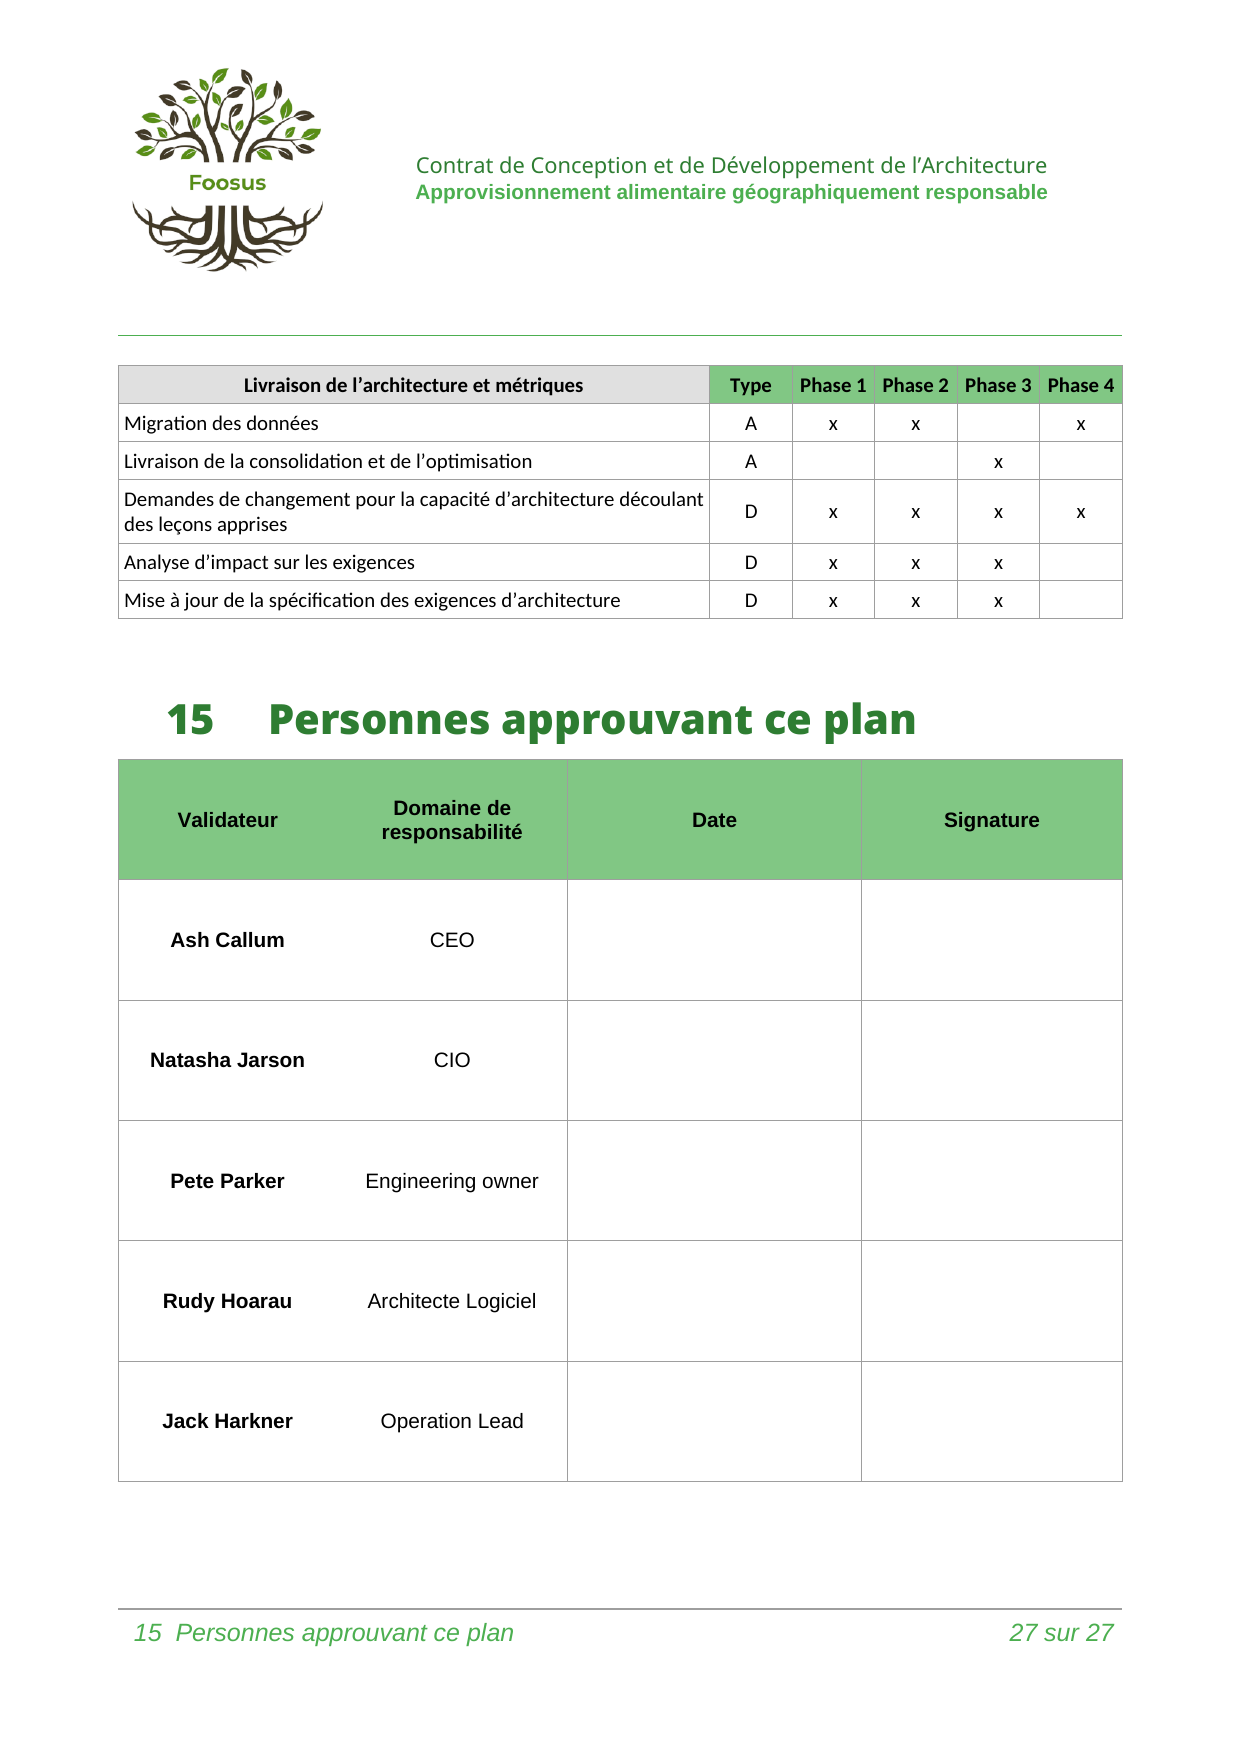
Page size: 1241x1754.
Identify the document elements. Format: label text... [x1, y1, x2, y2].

table_header Date [568, 760, 861, 879]
table_cell D [710, 581, 792, 618]
table_cell CEO [337, 880, 567, 999]
table_cell [875, 442, 957, 479]
table_cell x [793, 404, 874, 441]
table_cell Engineering owner [337, 1121, 567, 1240]
table_header Domaine de responsabilité [337, 760, 567, 879]
table_cell Analyse d’impact sur les exigences [119, 544, 709, 580]
table_header Phase 4 [1040, 366, 1122, 403]
table_cell x [958, 544, 1039, 580]
table_cell x [1040, 404, 1122, 441]
table_cell Natasha Jarson [119, 1001, 337, 1120]
table_cell x [875, 544, 957, 580]
table_cell [862, 1001, 1122, 1120]
table_cell x [793, 544, 874, 580]
table_cell Rudy Hoarau [119, 1241, 337, 1361]
table_cell [568, 1241, 861, 1361]
table_cell Ash Callum [119, 880, 337, 999]
table_cell [1040, 581, 1122, 618]
table_cell [862, 1362, 1122, 1481]
table_cell x [793, 581, 874, 618]
table_header Validateur [119, 760, 337, 879]
table_cell [568, 1121, 861, 1240]
subtitle Personnes approuvant ce plan [155, 690, 1122, 746]
table_header Livraison de l’architecture et métriques [119, 366, 709, 403]
table_cell [1040, 544, 1122, 580]
table_cell x [1040, 480, 1122, 542]
table_cell A [710, 442, 792, 479]
table_header Phase 2 [875, 366, 957, 403]
table_cell [862, 1241, 1122, 1361]
table_cell [1040, 442, 1122, 479]
table_cell Livraison de la consolidation et de l’optimisation [119, 442, 709, 479]
table_cell [862, 880, 1122, 999]
table_cell Demandes de changement pour la capacité d’architecture découlant des leçons apprises [119, 480, 709, 542]
table_cell [568, 1001, 861, 1120]
table_cell x [875, 480, 957, 542]
table_cell [568, 880, 861, 999]
table_cell x [793, 480, 874, 542]
table_cell [958, 404, 1039, 441]
table_header Phase 1 [793, 366, 874, 403]
table_cell D [710, 480, 792, 542]
table_cell x [958, 442, 1039, 479]
table_cell x [958, 581, 1039, 618]
table_cell Operation Lead [337, 1362, 567, 1481]
table_cell x [875, 581, 957, 618]
table_cell [793, 442, 874, 479]
table_cell CIO [337, 1001, 567, 1120]
table_cell Migration des données [119, 404, 709, 441]
table_header Signature [862, 760, 1122, 879]
picture [121, 62, 334, 278]
table_cell Pete Parker [119, 1121, 337, 1240]
table_header Phase 3 [958, 366, 1039, 403]
table_cell D [710, 544, 792, 580]
table_header Type [710, 366, 792, 403]
table_cell x [958, 480, 1039, 542]
table_cell Mise à jour de la spécification des exigences d’architecture [119, 581, 709, 618]
table_cell [862, 1121, 1122, 1240]
table_cell [568, 1362, 861, 1481]
table_cell x [875, 404, 957, 441]
table_cell Architecte Logiciel [337, 1241, 567, 1361]
table_cell Jack Harkner [119, 1362, 337, 1481]
table_cell A [710, 404, 792, 441]
